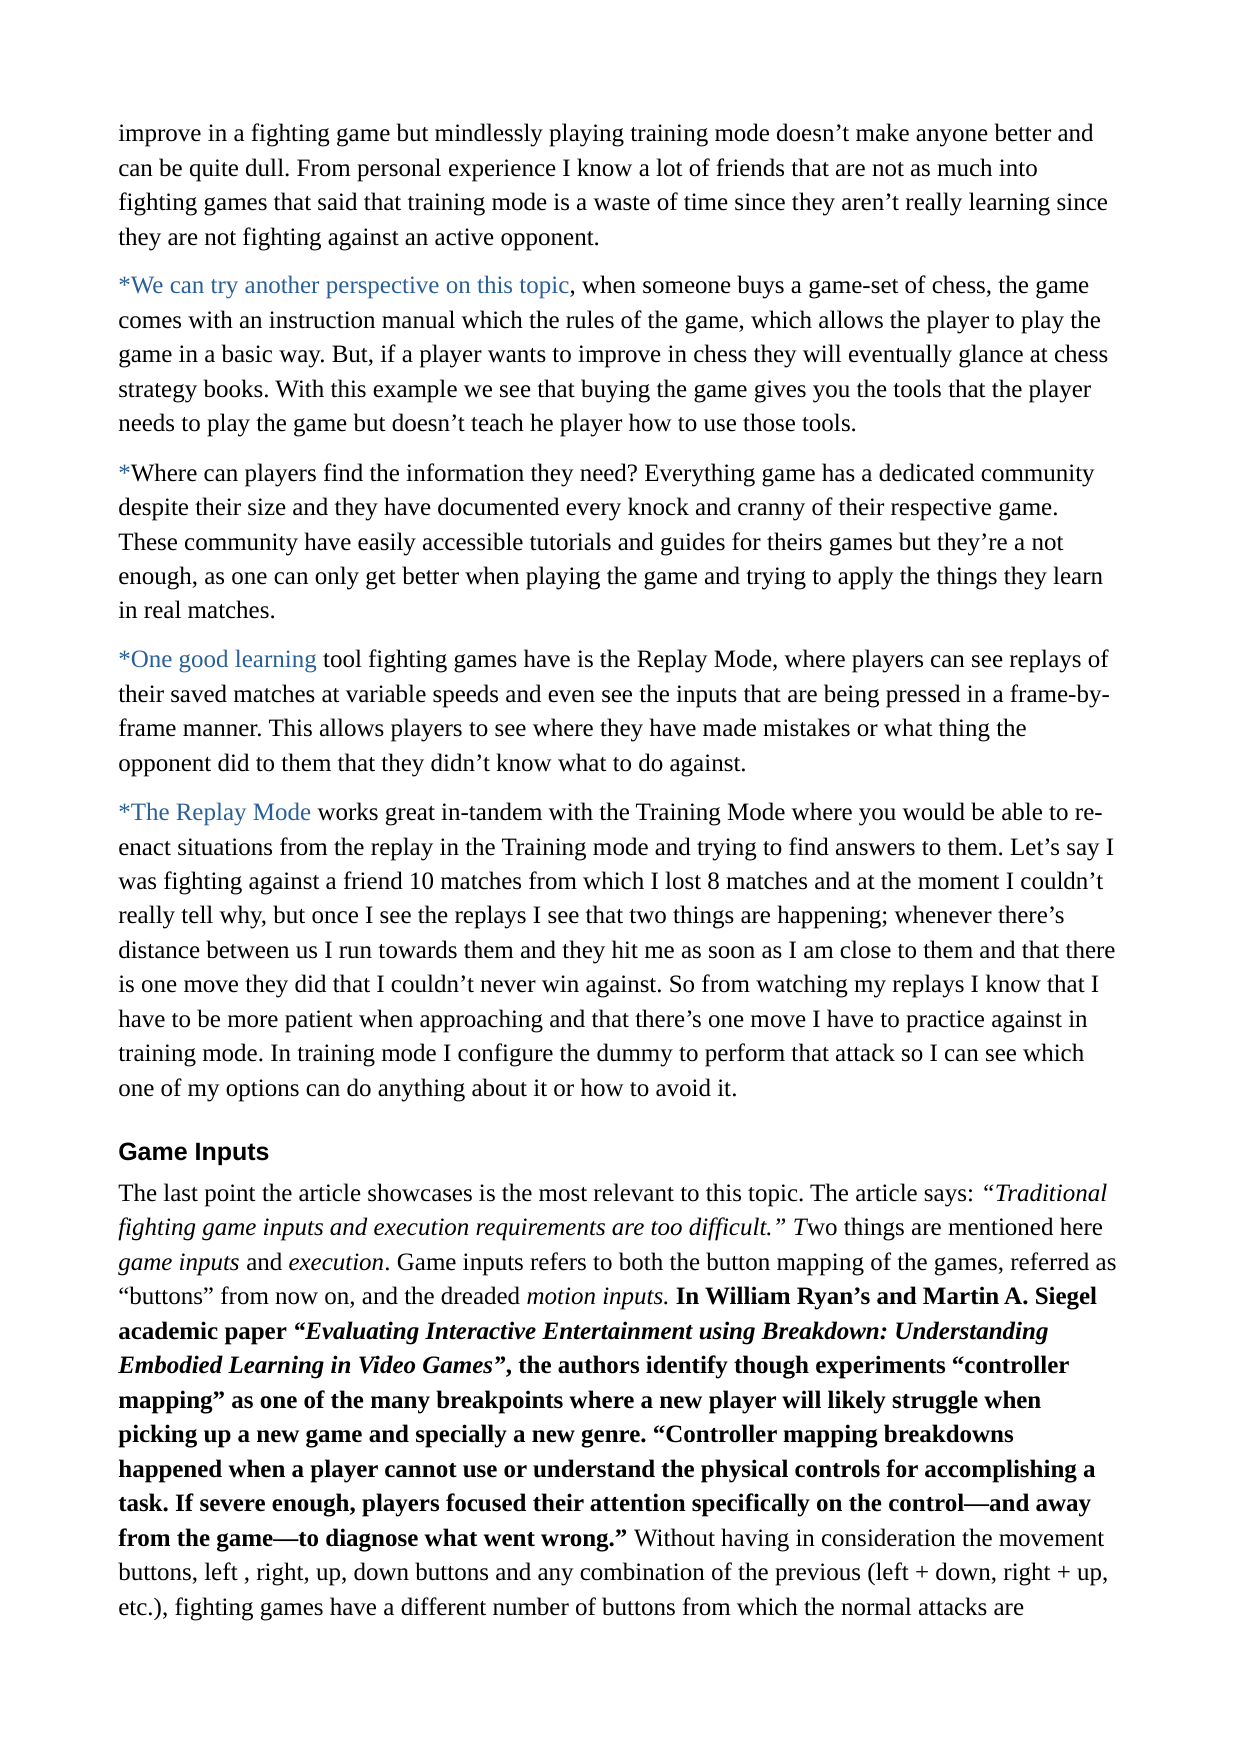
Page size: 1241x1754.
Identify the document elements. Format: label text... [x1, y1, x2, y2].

text *We can try another perspective on this topic, when someone buys a game-set of chess, the game comes with an instruction manual which the rules of the game, which allows the player to play the game in a basic way. But, if a player wants to improve in chess they will eventually glance at chess strategy books. With this example we see that buying the game gives you the tools that the player needs to play the game but doesn’t teach he player how to use those tools. [118, 271, 1122, 437]
subtitle Game Inputs [118, 1137, 1122, 1165]
text *Where can players find the information they need? Everything game has a dedicated community despite their size and they have documented every knock and cranny of their respective game. These community have easily accessible tutorials and guides for theirs games but they’re a not enough, as one can only get better when playing the game and trying to apply the things they learn in real matches. [118, 458, 1122, 624]
text The last point the article showcases is the most relevant to this topic. The article says: “Traditional fighting game inputs and execution requirements are too difficult.” Two things are mentioned here game inputs and execution. Game inputs refers to both the button mapping of the games, referred as “buttons” from now on, and the dreaded motion inputs. In William Ryan’s and Martin A. Siegel academic paper “Evaluating Interactive Entertainment using Breakdown: Understanding Embodied Learning in Video Games”, the authors identify though experiments “controller mapping” as one of the many breakpoints where a new player will likely struggle when picking up a new game and specially a new genre. “Controller mapping breakdowns happened when a player cannot use or understand the physical controls for accomplishing a task. If severe enough, players focused their attention specifically on the control—and away from the game—to diagnose what went wrong.” Without having in consideration the movement buttons, left , right, up, down buttons and any combination of the previous (left + down, right + up, etc.), fighting games have a different number of buttons from which the normal attacks are [118, 1178, 1122, 1620]
text improve in a fighting game but mindlessly playing training mode doesn’t make anyone better and can be quite dull. From personal experience I know a lot of friends that are not as much into fighting games that said that training mode is a waste of time since they aren’t really learning since they are not fighting against an active opponent. [118, 118, 1122, 250]
text *One good learning tool fighting games have is the Replay Mode, where players can see replays of their saved matches at variable speeds and even see the inputs that are being pressed in a frame-by-frame manner. This allows players to see where they have made mistakes or what thing the opponent did to them that they didn’t know what to do against. [118, 644, 1122, 777]
text *The Replay Mode works great in-tandem with the Training Mode where you would be able to re-enact situations from the replay in the Training mode and trying to find answers to them. Let’s say I was fighting against a friend 10 matches from which I lost 8 matches and at the moment I couldn’t really tell why, but once I see the replays I see that two things are happening; whenever there’s distance between us I run towards them and they hit me as soon as I am close to them and that there is one move they did that I couldn’t never win against. So from watching my replays I know that I have to be more patient when approaching and that there’s one move I have to practice against in training mode. In training mode I configure the dummy to perform that attack so I can see which one of my options can do anything about it or how to avoid it. [118, 797, 1122, 1102]
